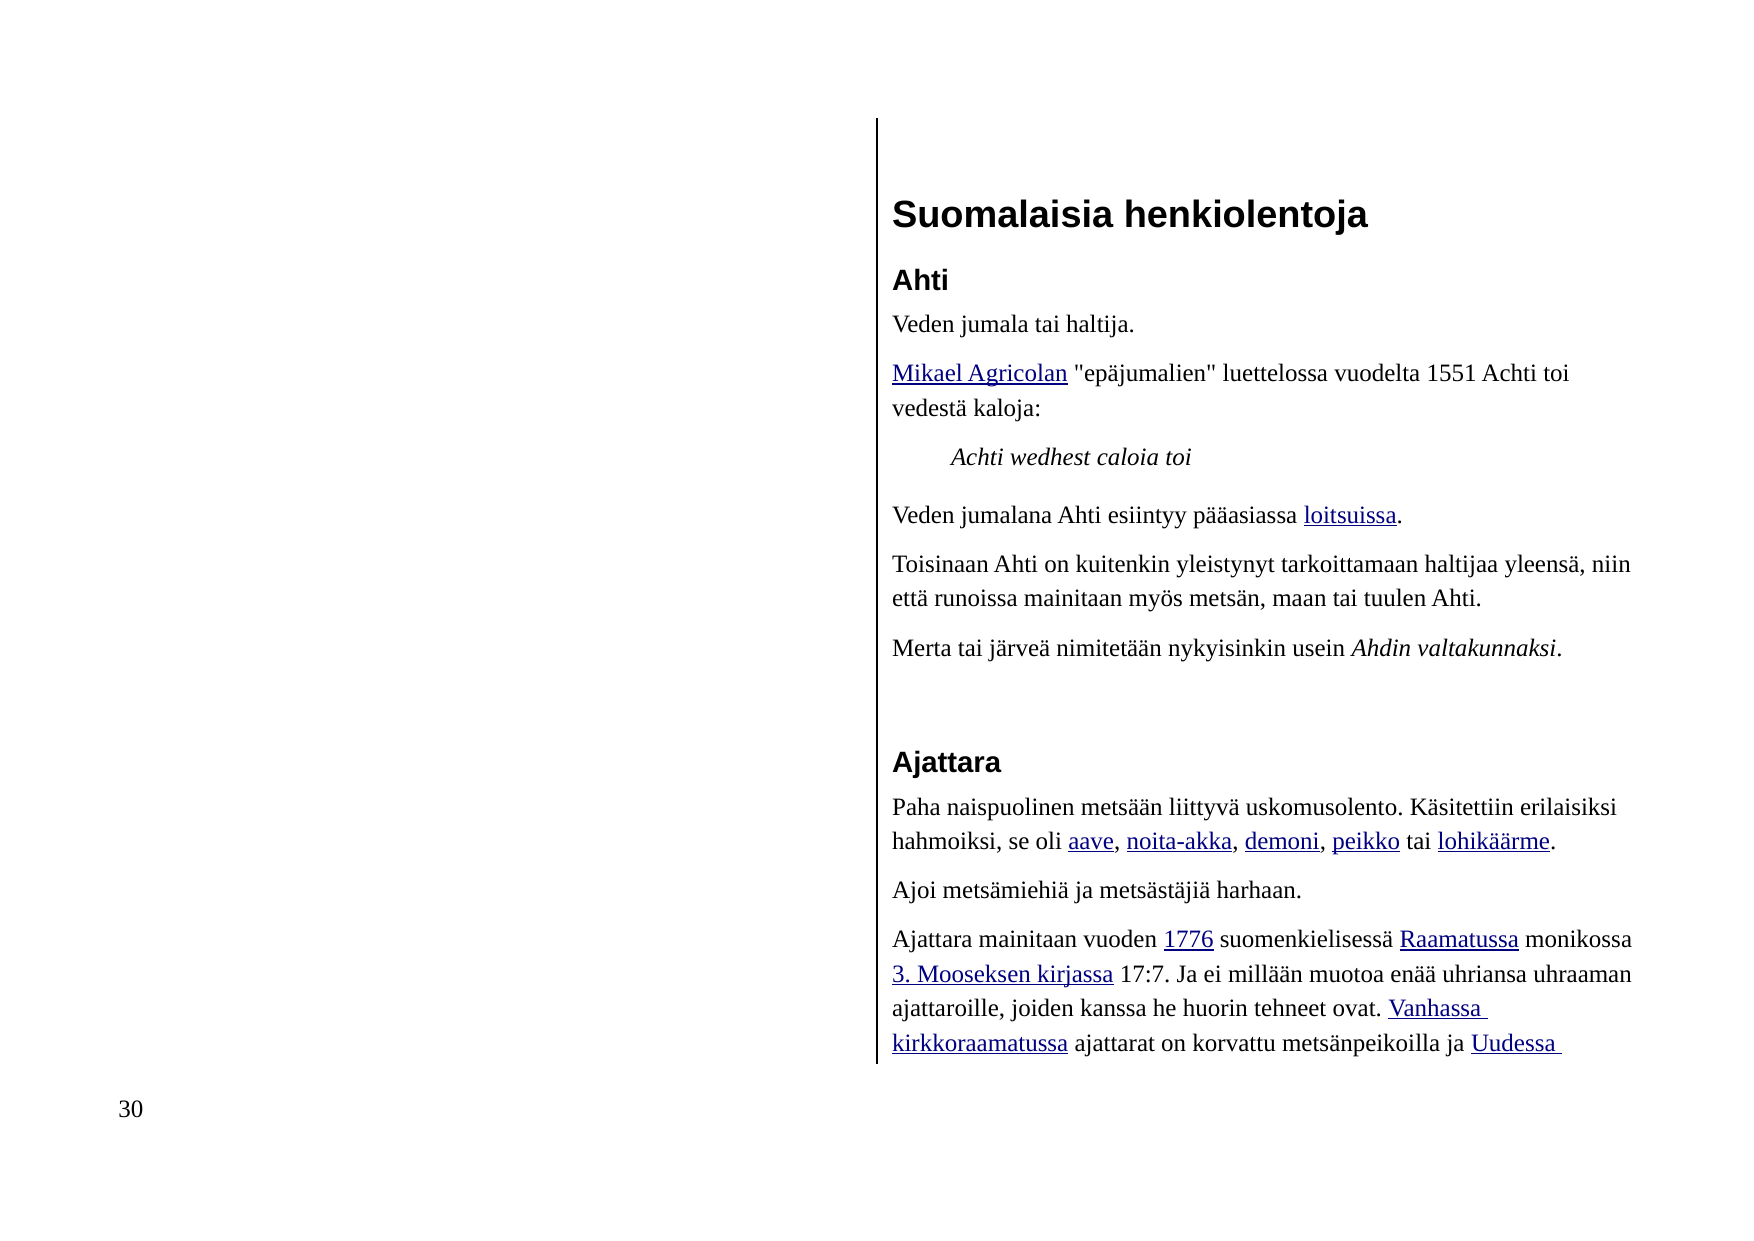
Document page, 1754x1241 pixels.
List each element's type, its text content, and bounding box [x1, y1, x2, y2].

text Mikael Agricolan "epäjumalien" luettelossa vuodelta 1551 Achti toi vedestä kaloja: [892, 358, 1635, 421]
text Merta tai järveä nimitetään nykyisinkin usein Ahdin valta­kunnaksi. [892, 633, 1635, 661]
text Veden jumalana Ahti esiintyy pääasiassa loitsuissa. [892, 500, 1635, 529]
subtitle Ajattara [892, 745, 1635, 779]
text Paha naispuolinen metsään liittyvä uskomusolento. Käsitettiin erilaisiksi hahmoiksi, se oli aave, noita-akka, demoni, peikko tai lohikäärme. [892, 792, 1635, 855]
list Achti wedhest caloia toi [951, 442, 1635, 471]
text Ajoi metsämiehiä ja metsästäjiä harhaan. [892, 875, 1635, 904]
text Ajattara mainitaan vuoden 1776 suomenkielisessä Raamatussa monikossa 3. Mooseksen kirjassa 17:7. Ja ei millään muotoa enää uhriansa uhraaman ajattaroille, joiden kanssa he huorin tehneet ovat. Vanhassa kirkkoraamatussa ajattarat on korvattu metsänpeikoilla ja Uudessa [892, 924, 1635, 1056]
subtitle Ahti [892, 263, 1635, 297]
text Toisinaan Ahti on kuitenkin yleistynyt tarkoittamaan haltijaa yleensä, niin että runoissa mainitaan myös metsän, maan tai tuulen Ahti. [892, 549, 1635, 612]
text Veden jumala tai haltija. [892, 309, 1635, 338]
subtitle Suomalaisia henkiolentoja [892, 192, 1635, 236]
